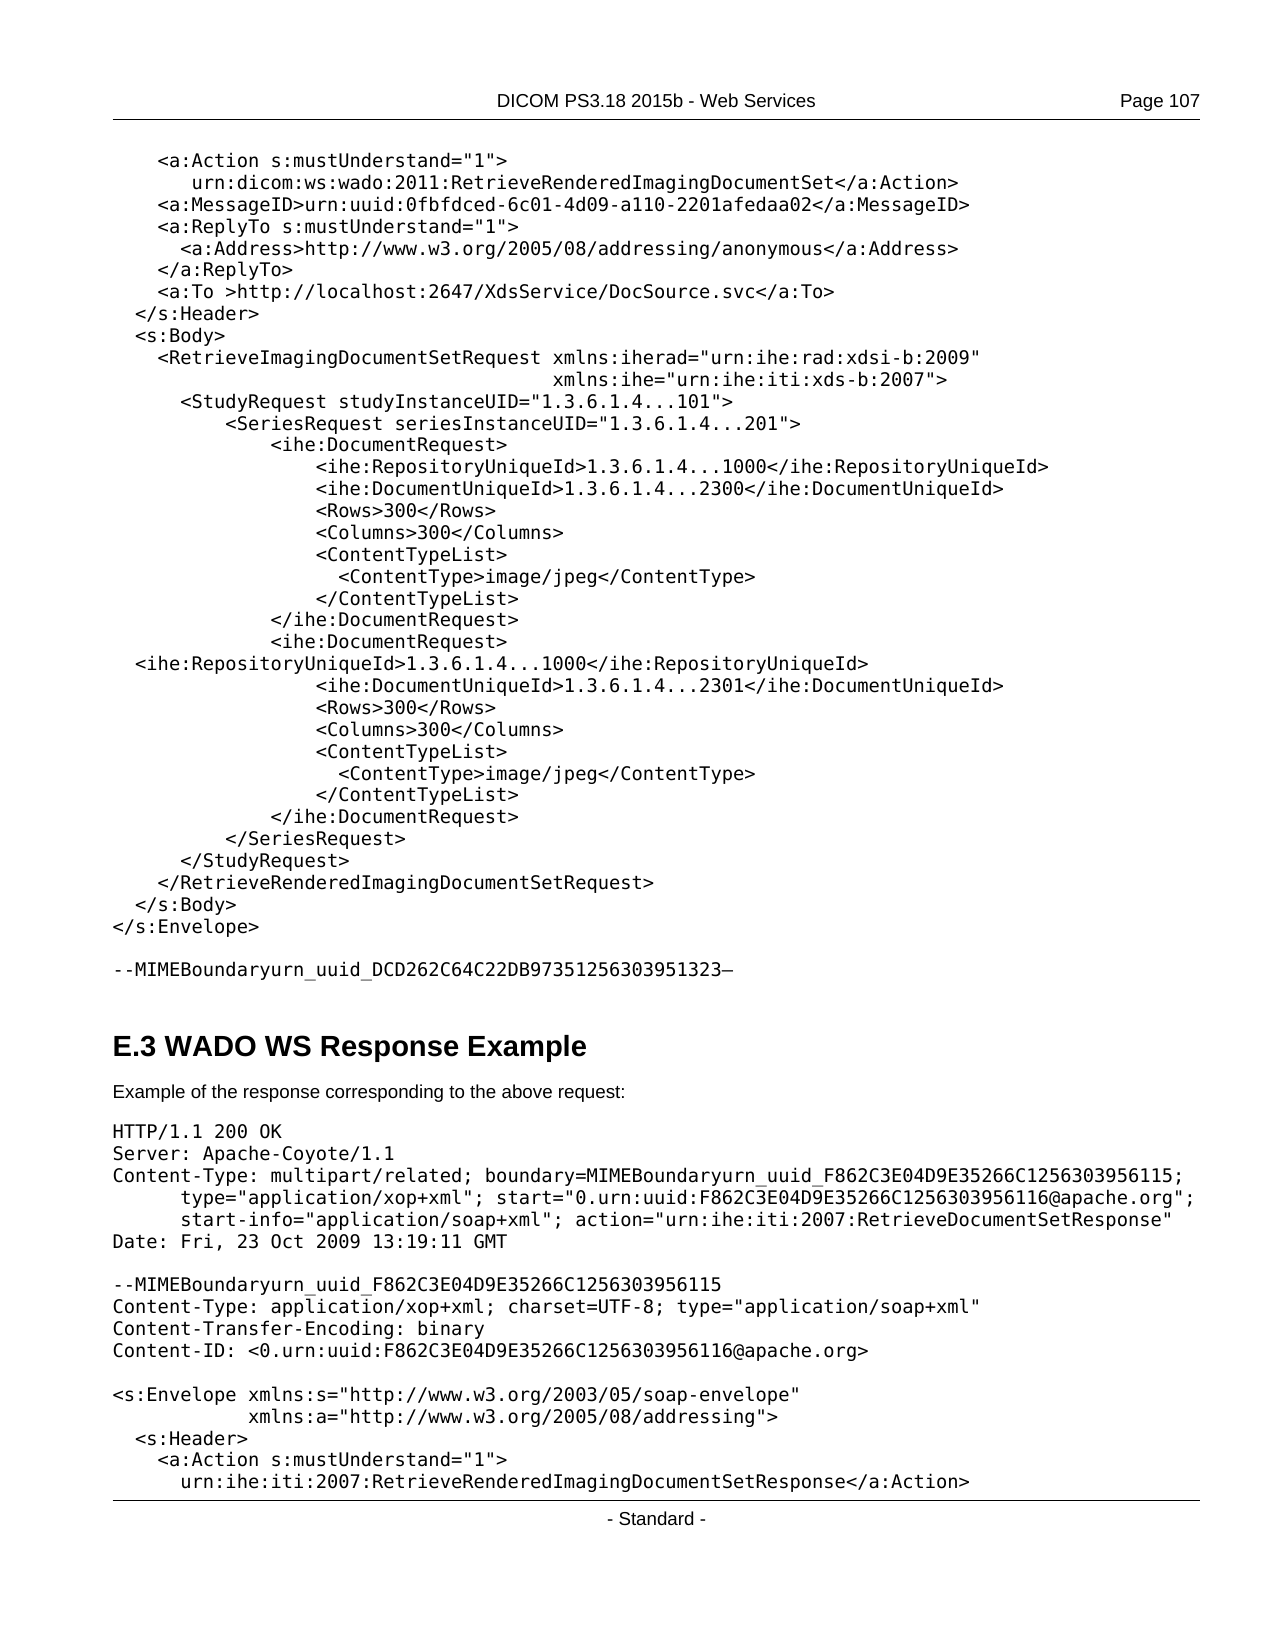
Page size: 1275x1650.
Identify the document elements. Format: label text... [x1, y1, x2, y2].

text Example of the response corresponding to the above request: [112, 1081, 1200, 1103]
text <a:Action s:mustUnderstand="1"> urn:dicom:ws:wado:2011:RetrieveRenderedImagingDocumentSet</a:Action> <a:MessageID>urn:uuid:0fbfdced-6c01-4d09-a110-2201afedaa02</a:MessageID> <a:ReplyTo s:mustUnderstand="1"> <a:Address>http://www.w3.org/2005/08/addressing/anonymous</a:Address> </a:ReplyTo> <a:To >http://localhost:2647/XdsService/DocSource.svc</a:To> </s:Header> <s:Body> <RetrieveImagingDocumentSetRequest xmlns:iherad="urn:ihe:rad:xdsi-b:2009" xmlns:ihe="urn:ihe:iti:xds-b:2007"> <StudyRequest studyInstanceUID="1.3.6.1.4...101"> <SeriesRequest seriesInstanceUID="1.3.6.1.4...201"> <ihe:DocumentRequest> <ihe:RepositoryUniqueId>1.3.6.1.4...1000</ihe:RepositoryUniqueId> <ihe:DocumentUniqueId>1.3.6.1.4...2300</ihe:DocumentUniqueId> <Rows>300</Rows> <Columns>300</Columns> <ContentTypeList> <ContentType>image/jpeg</ContentType> </ContentTypeList> </ihe:DocumentRequest> <ihe:DocumentRequest> <ihe:RepositoryUniqueId>1.3.6.1.4...1000</ihe:RepositoryUniqueId> <ihe:DocumentUniqueId>1.3.6.1.4...2301</ihe:DocumentUniqueId> <Rows>300</Rows> <Columns>300</Columns> <ContentTypeList> <ContentType>image/jpeg</ContentType> </ContentTypeList> </ihe:DocumentRequest> </SeriesRequest> </StudyRequest> </RetrieveRenderedImagingDocumentSetRequest> </s:Body> </s:Envelope> --MIMEBoundaryurn_uuid_DCD262C64C22DB97351256303951323— [112, 150, 1200, 1010]
text E.3 WADO WS Response Example [112, 1029, 1200, 1062]
text HTTP/1.1 200 OK Server: Apache-Coyote/1.1 Content-Type: multipart/related; boundary=MIMEBoundaryurn_uuid_F862C3E04D9E35266C1256303956115; type="application/xop+xml"; start="0.urn:uuid:F862C3E04D9E35266C1256303956116@apache.org"; start-info="application/soap+xml"; action="urn:ihe:iti:2007:RetrieveDocumentSetResponse" Date: Fri, 23 Oct 2009 13:19:11 GMT --MIMEBoundaryurn_uuid_F862C3E04D9E35266C1256303956115 Content-Type: application/xop+xml; charset=UTF-8; type="application/soap+xml" Content-Transfer-Encoding: binary Content-ID: <0.urn:uuid:F862C3E04D9E35266C1256303956116@apache.org> <s:Envelope xmlns:s="http://www.w3.org/2003/05/soap-envelope" xmlns:a="http://www.w3.org/2005/08/addressing"> <s:Header> <a:Action s:mustUnderstand="1"> urn:ihe:iti:2007:RetrieveRenderedImagingDocumentSetResponse</a:Action> [112, 1121, 1200, 1493]
